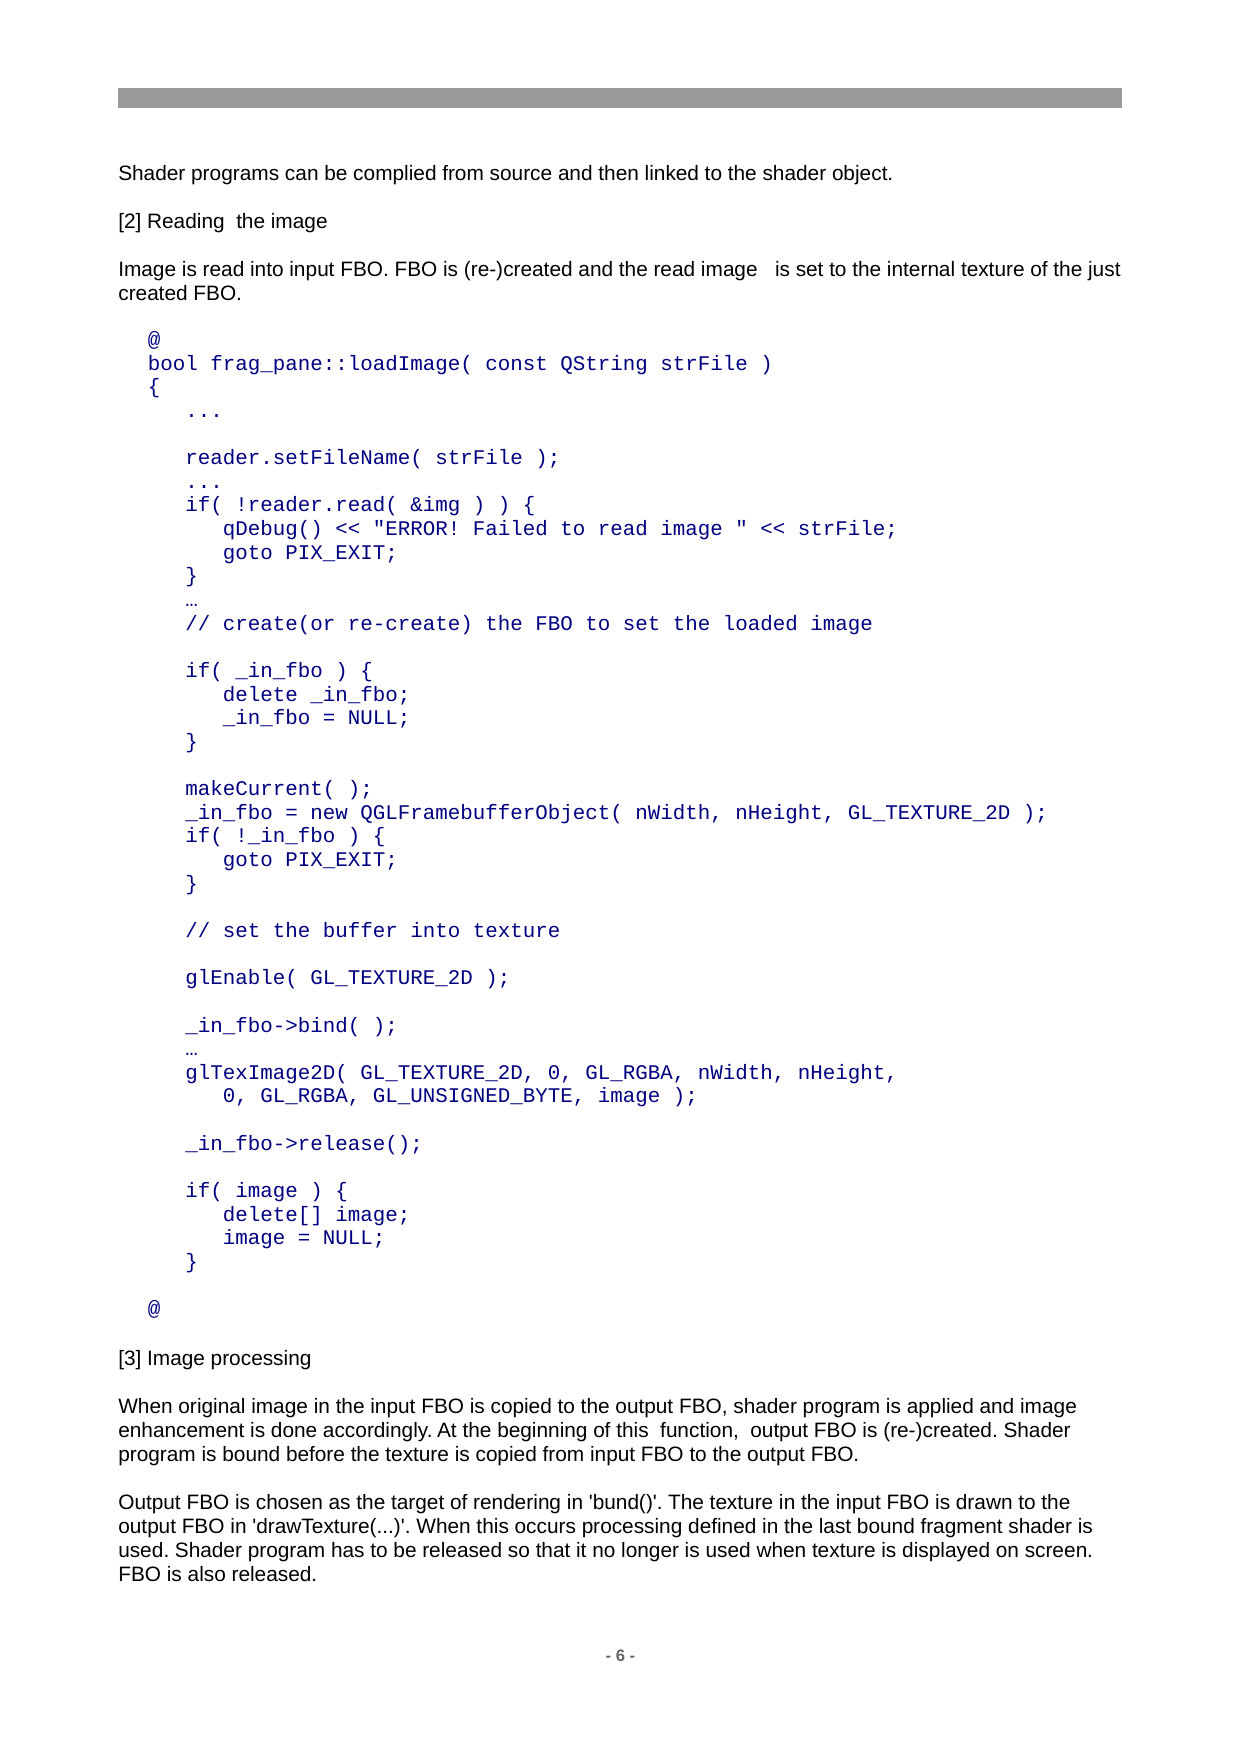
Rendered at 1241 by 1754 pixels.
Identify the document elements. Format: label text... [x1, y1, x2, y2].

text image = NULL; [148, 1227, 1122, 1251]
text qDebug() << "ERROR! Failed to read image " << strFile; [148, 518, 1122, 542]
text } [148, 565, 1122, 589]
text @ [148, 1298, 1122, 1322]
text ... [148, 400, 1122, 423]
text { [148, 376, 1122, 400]
text } [148, 731, 1122, 754]
text ... [148, 471, 1122, 494]
text When original image in the input FBO is copied to the output FBO, shader program is applied and image enhancement is done accordingly. At the beginning of this function, output FBO is (re-)created. Shader program is bound before the texture is copied from input FBO to the output FBO. [118, 1394, 1122, 1466]
text reader.setFileName( strFile ); [148, 447, 1122, 471]
text delete _in_fbo; [148, 683, 1122, 707]
text } [148, 1251, 1122, 1275]
text _in_fbo = NULL; [148, 707, 1122, 731]
text Image is read into input FBO. FBO is (re-)created and the read image is set to the internal texture of the just created FBO. [118, 257, 1122, 305]
text if( !_in_fbo ) { [148, 825, 1122, 849]
text goto PIX_EXIT; [148, 542, 1122, 565]
text // set the buffer into texture [148, 920, 1122, 944]
text glEnable( GL_TEXTURE_2D ); [148, 967, 1122, 991]
text _in_fbo->release(); [148, 1133, 1122, 1156]
text Shader programs can be complied from source and then linked to the shader object. [118, 161, 1122, 185]
text @ [148, 329, 1122, 352]
text [3] Image processing [118, 1346, 1122, 1370]
text Output FBO is chosen as the target of rendering in 'bund()'. The texture in the input FBO is drawn to the output FBO in 'drawTexture(...)'. When this occurs processing defined in the last bound fragment shader is used. Shader program has to be released so that it no longer is used when texture is displayed on screen. FBO is also released. [118, 1490, 1122, 1586]
text if( image ) { [148, 1180, 1122, 1204]
text } [148, 873, 1122, 896]
text if( _in_fbo ) { [148, 660, 1122, 683]
text … [148, 1038, 1122, 1062]
text _in_fbo = new QGLFramebufferObject( nWidth, nHeight, GL_TEXTURE_2D ); [148, 802, 1122, 825]
text makeCurrent( ); [148, 778, 1122, 802]
text _in_fbo->bind( ); [148, 1014, 1122, 1038]
text goto PIX_EXIT; [148, 849, 1122, 873]
text glTexImage2D( GL_TEXTURE_2D, 0, GL_RGBA, nWidth, nHeight, [148, 1062, 1122, 1086]
text // create(or re-create) the FBO to set the loaded image [148, 613, 1122, 636]
text delete[] image; [148, 1204, 1122, 1227]
text [2] Reading the image [118, 209, 1122, 233]
text bool frag_pane::loadImage( const QString strFile ) [148, 352, 1122, 376]
text … [148, 589, 1122, 613]
text if( !reader.read( &img ) ) { [148, 494, 1122, 518]
text 0, GL_RGBA, GL_UNSIGNED_BYTE, image ); [148, 1086, 1122, 1109]
